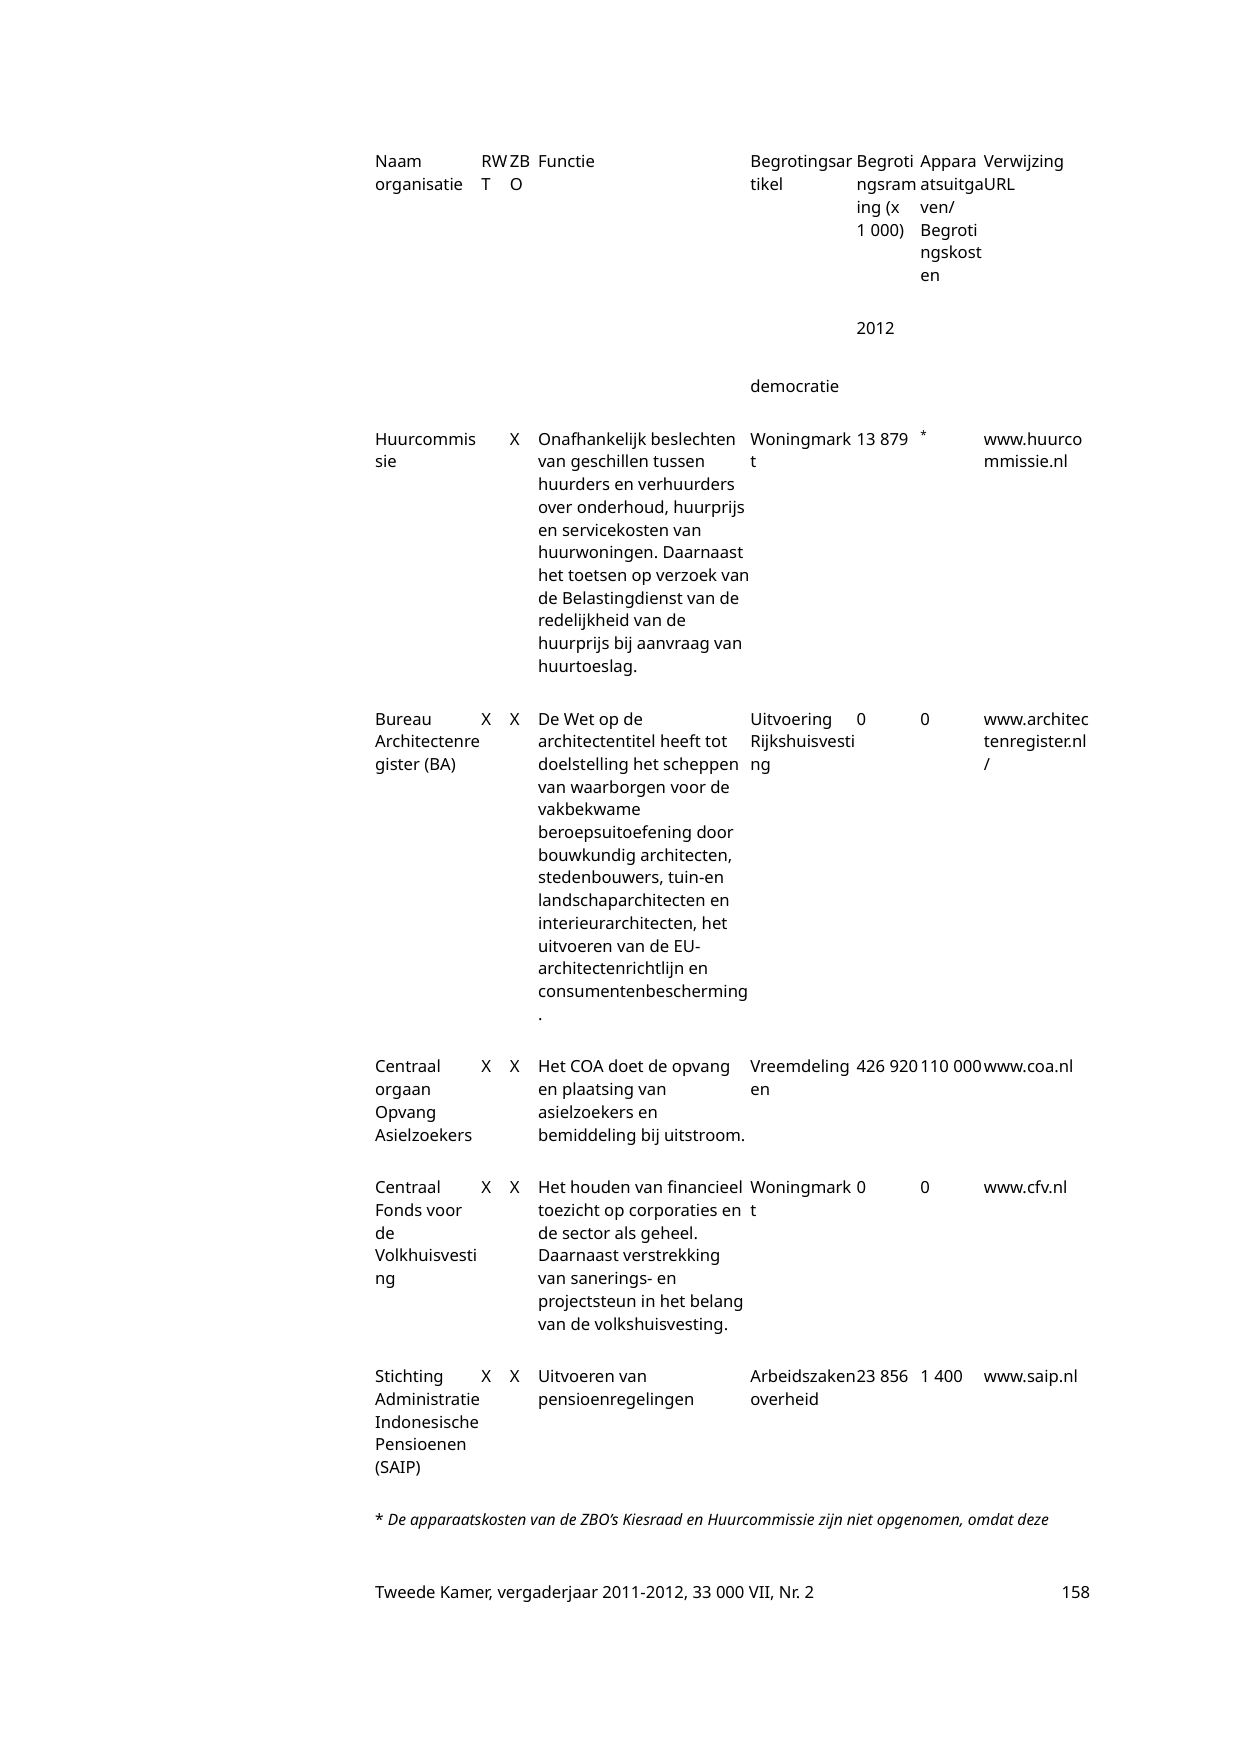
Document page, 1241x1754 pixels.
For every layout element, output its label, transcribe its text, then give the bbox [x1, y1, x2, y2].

table_cell Woningmarkt [750, 428, 856, 707]
table_cell [481, 428, 509, 707]
table_cell X [510, 707, 538, 1055]
table_cell 1 400 [920, 1365, 984, 1508]
table_cell 426 920 [856, 1055, 920, 1176]
table_cell [856, 375, 920, 427]
table_cell X [481, 1055, 509, 1176]
table_cell 0 [856, 1176, 920, 1365]
table_cell Centraal Fonds voor de Volkhuisvesting [375, 1176, 481, 1365]
table_cell Het COA doet de opvang en plaatsing van asielzoekers en bemiddeling bij uitstroom. [538, 1055, 750, 1176]
table_cell Het houden van financieel toezicht op corporaties en de sector als geheel. Daarnaast verstrekking van sanerings- en projectsteun in het belang van de volkshuisvesting. [538, 1176, 750, 1365]
table_cell Onafhankelijk beslechten van geschillen tussen huurders en verhuurders over onderhoud, huurprijs en servicekosten van huurwoningen. Daarnaast het toetsen op verzoek van de Belastingdienst van de redelijkheid van de huurprijs bij aanvraag van huurtoeslag. [538, 428, 750, 707]
table_cell X [510, 1055, 538, 1176]
table_header Verwijzing URL [984, 150, 1090, 316]
table_cell Woningmarkt [750, 1176, 856, 1365]
table_cell www.saip.nl [984, 1365, 1090, 1508]
table_header Begrotingsraming (x 1 000) [856, 150, 920, 316]
table_cell [538, 375, 750, 427]
table_cell 2012 [856, 316, 920, 375]
table_cell X [481, 1176, 509, 1365]
table_cell Huurcommissie [375, 428, 481, 707]
table_header RWT [481, 150, 509, 375]
table_cell 0 [856, 707, 920, 1055]
table_cell X [510, 1365, 538, 1508]
table_cell [920, 375, 984, 427]
table_cell www.architectenregister.nl/ [984, 707, 1090, 1055]
table_cell www.cfv.nl [984, 1176, 1090, 1365]
table_cell [920, 316, 984, 375]
table_cell [375, 375, 481, 427]
table_cell Uitvoeren van pensioenregelingen [538, 1365, 750, 1508]
table_cell X [510, 1176, 538, 1365]
table_cell [984, 375, 1090, 427]
table_cell [984, 316, 1090, 375]
table_cell Vreemdelingen [750, 1055, 856, 1176]
table_cell [510, 375, 538, 427]
table_cell 0 [920, 1176, 984, 1365]
table_cell www.coa.nl [984, 1055, 1090, 1176]
table_cell www.huurcommissie.nl [984, 428, 1090, 707]
table_cell 13 879 [856, 428, 920, 707]
table_cell X [510, 428, 538, 707]
table_cell 110 000 [920, 1055, 984, 1176]
table_cell * De apparaatskosten van de ZBO’s Kiesraad en Huurcommissie zijn niet opgenomen, omdat deze [375, 1509, 1090, 1530]
table_cell Centraal orgaan Opvang Asielzoekers [375, 1055, 481, 1176]
table_header Functie [538, 150, 750, 375]
table_header Apparaatsuitgaven/ Begrotingskosten [920, 150, 984, 316]
table_cell De Wet op de architectentitel heeft tot doelstelling het scheppen van waarborgen voor de vakbekwame beroepsuitoefening door bouwkundig architecten, stedenbouwers, tuin-en landschaparchitecten en interieurarchitecten, het uitvoeren van de EU- architectenrichtlijn en consumentenbescherming. [538, 707, 750, 1055]
table_header Naam organisatie [375, 150, 481, 375]
table_cell [481, 375, 509, 427]
table_cell Arbeidszaken overheid [750, 1365, 856, 1508]
table_cell Uitvoering Rijkshuisvesting [750, 707, 856, 1055]
table_cell Bureau Architectenregister (BA) [375, 707, 481, 1055]
table_cell Stichting Administratie Indonesische Pensioenen (SAIP) [375, 1365, 481, 1508]
table_cell democratie [750, 375, 856, 427]
table_cell * [920, 428, 984, 707]
table_cell 23 856 [856, 1365, 920, 1508]
table_header Begrotingsartikel [750, 150, 856, 375]
table_header ZBO [510, 150, 538, 375]
table_cell X [481, 1365, 509, 1508]
table_cell X [481, 707, 509, 1055]
table_cell 0 [920, 707, 984, 1055]
